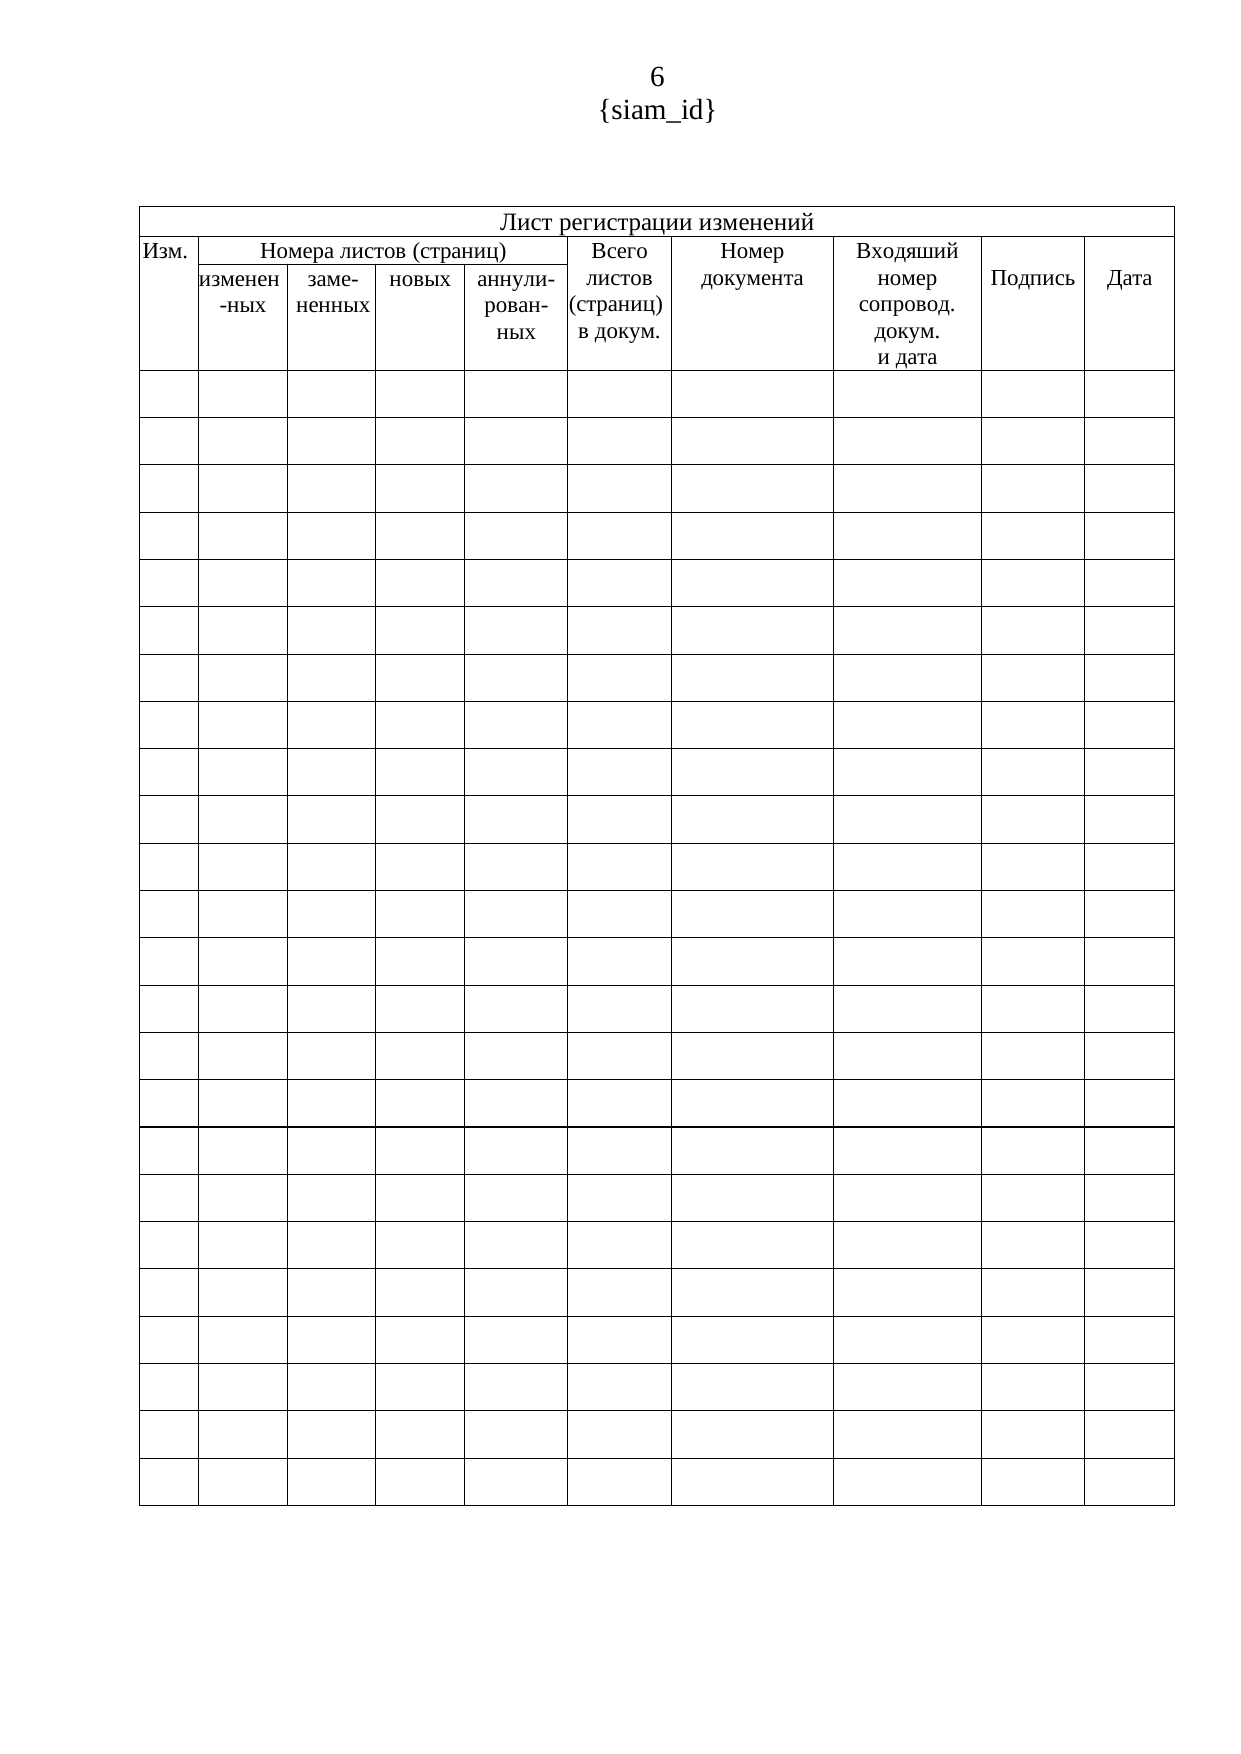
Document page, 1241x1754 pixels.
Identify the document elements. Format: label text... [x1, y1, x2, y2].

table_cell [376, 607, 464, 653]
table_cell [376, 844, 464, 890]
table_cell [376, 371, 464, 417]
table_cell [199, 986, 287, 1032]
table_cell [982, 1317, 1084, 1363]
table_cell [140, 607, 198, 653]
table_cell [199, 1459, 287, 1505]
table_cell [834, 465, 981, 512]
table_cell [1085, 465, 1174, 512]
table_cell [140, 844, 198, 890]
table_cell [834, 1033, 981, 1079]
table_cell [834, 796, 981, 843]
table_cell [982, 1411, 1084, 1457]
table_cell [1085, 1175, 1174, 1221]
table_cell заме-ненных [288, 265, 375, 370]
table_cell Дата [1085, 237, 1174, 370]
table_cell [568, 1459, 671, 1505]
table_cell [982, 749, 1084, 795]
table_cell Входяший номер сопровод. докум. и дата [834, 237, 981, 370]
table_cell [834, 1317, 981, 1363]
table_cell [140, 702, 198, 748]
table_cell [465, 749, 567, 795]
table_cell [672, 1033, 833, 1079]
table_cell [288, 607, 375, 653]
table_cell [982, 986, 1084, 1032]
table_cell [376, 1128, 464, 1174]
table_cell [465, 1411, 567, 1457]
table_cell [982, 1269, 1084, 1316]
table_cell [982, 371, 1084, 417]
table_cell [672, 1411, 833, 1457]
table_cell [568, 655, 671, 701]
table_cell [465, 655, 567, 701]
table_cell [465, 938, 567, 984]
table_cell [834, 1364, 981, 1410]
table_cell [288, 1364, 375, 1410]
table_cell [376, 1222, 464, 1268]
table_cell [288, 1033, 375, 1079]
table_cell [834, 1269, 981, 1316]
table_cell [672, 938, 833, 984]
table_cell [568, 1411, 671, 1457]
table_cell [982, 1080, 1084, 1126]
table_cell [982, 560, 1084, 606]
table_cell [982, 1175, 1084, 1221]
table_cell [1085, 560, 1174, 606]
table_cell [982, 465, 1084, 512]
table_cell [568, 1080, 671, 1126]
table_cell [140, 1411, 198, 1457]
table_cell [672, 1459, 833, 1505]
table_cell [834, 702, 981, 748]
table_cell [376, 702, 464, 748]
table_cell [672, 465, 833, 512]
table_cell [982, 418, 1084, 464]
table_cell [140, 465, 198, 512]
table_cell новых [376, 265, 464, 370]
table_cell [672, 1317, 833, 1363]
table_cell [376, 938, 464, 984]
table_cell [465, 371, 567, 417]
table_cell [465, 986, 567, 1032]
table_cell [982, 796, 1084, 843]
table_cell [376, 465, 464, 512]
table_cell [982, 1033, 1084, 1079]
table_cell [672, 749, 833, 795]
table_cell [568, 891, 671, 937]
table_cell [568, 1175, 671, 1221]
table_cell [672, 560, 833, 606]
table_cell [288, 891, 375, 937]
table_cell Всего листов (страниц) в докум. [568, 237, 671, 370]
table_cell [288, 749, 375, 795]
table_cell [982, 1128, 1084, 1174]
table_cell [465, 844, 567, 890]
table_cell [672, 1080, 833, 1126]
table_cell [834, 1459, 981, 1505]
table_cell [672, 891, 833, 937]
table_cell Номер документа [672, 237, 833, 370]
table_cell [672, 418, 833, 464]
table_cell [288, 844, 375, 890]
table_cell [140, 1128, 198, 1174]
table_cell [672, 1269, 833, 1316]
table_cell [982, 891, 1084, 937]
table_cell [288, 418, 375, 464]
table_cell [376, 1175, 464, 1221]
table_cell [568, 1222, 671, 1268]
table_cell [568, 607, 671, 653]
table_cell [376, 986, 464, 1032]
table_cell [140, 891, 198, 937]
table_cell [465, 513, 567, 559]
table_cell [376, 891, 464, 937]
table_cell [1085, 1459, 1174, 1505]
table_cell [465, 1269, 567, 1316]
table_cell [982, 1222, 1084, 1268]
table_cell [140, 749, 198, 795]
table_cell [834, 607, 981, 653]
table_cell [834, 371, 981, 417]
table_cell [376, 1080, 464, 1126]
table_cell [140, 371, 198, 417]
table_cell [199, 560, 287, 606]
table_cell [199, 1222, 287, 1268]
table_cell [568, 938, 671, 984]
table_cell [140, 796, 198, 843]
table_cell [982, 607, 1084, 653]
table_cell [376, 655, 464, 701]
table_cell [982, 702, 1084, 748]
table_cell [199, 418, 287, 464]
table_cell [568, 560, 671, 606]
table_cell Изм. [140, 237, 198, 370]
table_cell [199, 513, 287, 559]
table_cell [199, 607, 287, 653]
table_cell Подпись [982, 237, 1084, 370]
table_cell [672, 986, 833, 1032]
table_cell [1085, 1317, 1174, 1363]
table_cell [465, 607, 567, 653]
table_cell [834, 1222, 981, 1268]
table_cell [288, 371, 375, 417]
table_cell [672, 1128, 833, 1174]
table_cell [834, 1411, 981, 1457]
table_cell [199, 1411, 287, 1457]
table_cell [199, 938, 287, 984]
table_cell [199, 1080, 287, 1126]
table_cell [1085, 607, 1174, 653]
table_cell [672, 702, 833, 748]
table_cell [376, 418, 464, 464]
table_cell [568, 844, 671, 890]
table_cell [288, 1128, 375, 1174]
table_cell [140, 1080, 198, 1126]
table_cell [140, 1175, 198, 1221]
table_cell [568, 418, 671, 464]
table_cell [834, 1175, 981, 1221]
table_cell [465, 1222, 567, 1268]
table_cell [1085, 796, 1174, 843]
table_cell [1085, 655, 1174, 701]
table_cell [568, 1128, 671, 1174]
table_cell [1085, 1128, 1174, 1174]
table_cell [568, 1033, 671, 1079]
table_cell [199, 796, 287, 843]
table_cell [288, 702, 375, 748]
table_cell [568, 986, 671, 1032]
table_cell [568, 371, 671, 417]
table_cell [465, 1317, 567, 1363]
table_cell [982, 513, 1084, 559]
table_cell [568, 513, 671, 559]
table_cell [672, 844, 833, 890]
table_cell [1085, 371, 1174, 417]
table_cell [199, 1128, 287, 1174]
table_cell [465, 560, 567, 606]
table_cell [199, 1269, 287, 1316]
table_cell [672, 1222, 833, 1268]
table_cell [568, 1364, 671, 1410]
table_cell [288, 1080, 375, 1126]
table_cell [834, 513, 981, 559]
table_cell [982, 1364, 1084, 1410]
table_cell [288, 986, 375, 1032]
table_cell [199, 702, 287, 748]
table_cell [1085, 749, 1174, 795]
table_cell [568, 702, 671, 748]
table_cell [834, 560, 981, 606]
table_cell [199, 465, 287, 512]
table_cell [1085, 1222, 1174, 1268]
table_cell аннули- рован- ных [465, 265, 567, 370]
table_cell [834, 891, 981, 937]
table_cell [1085, 1364, 1174, 1410]
table_cell [199, 1317, 287, 1363]
table_cell [199, 749, 287, 795]
table_cell [140, 1222, 198, 1268]
table_cell [140, 655, 198, 701]
table_cell [140, 986, 198, 1032]
table_cell [982, 938, 1084, 984]
table_cell [982, 655, 1084, 701]
table_cell [376, 1364, 464, 1410]
table_cell [376, 796, 464, 843]
table_cell [568, 796, 671, 843]
table_cell [288, 1411, 375, 1457]
table_cell [288, 1222, 375, 1268]
table_cell [288, 560, 375, 606]
table_cell [1085, 1269, 1174, 1316]
table_cell [465, 1175, 567, 1221]
table_cell [199, 891, 287, 937]
table_cell [288, 1459, 375, 1505]
table_cell [1085, 891, 1174, 937]
table_cell [140, 418, 198, 464]
table_cell [672, 513, 833, 559]
table_cell [288, 465, 375, 512]
table_cell [1085, 938, 1174, 984]
table_cell [376, 1317, 464, 1363]
table_cell [982, 844, 1084, 890]
table_cell [199, 371, 287, 417]
table_cell [834, 655, 981, 701]
table_cell [672, 655, 833, 701]
table_cell [140, 513, 198, 559]
table_cell [140, 1459, 198, 1505]
table_cell [199, 844, 287, 890]
table_cell [140, 938, 198, 984]
table_cell [376, 513, 464, 559]
table_cell [465, 418, 567, 464]
table_cell [199, 1175, 287, 1221]
table_cell [376, 1269, 464, 1316]
table_header Лист регистрации изменений [140, 207, 1174, 236]
table_cell [376, 1459, 464, 1505]
table_cell [834, 1080, 981, 1126]
table_cell [568, 1317, 671, 1363]
table_cell изменен-ных [199, 265, 287, 370]
table_cell [465, 465, 567, 512]
table_cell [672, 796, 833, 843]
table_cell [140, 560, 198, 606]
table_cell [465, 1033, 567, 1079]
table_cell [376, 1033, 464, 1079]
table_cell [672, 607, 833, 653]
table_cell [834, 418, 981, 464]
table_cell [1085, 702, 1174, 748]
table_cell [140, 1317, 198, 1363]
table_cell [199, 1364, 287, 1410]
table_cell [834, 986, 981, 1032]
table_cell [288, 655, 375, 701]
table_cell [465, 796, 567, 843]
table_cell [376, 560, 464, 606]
table_cell [568, 1269, 671, 1316]
table_cell [376, 1411, 464, 1457]
table_cell [465, 702, 567, 748]
table_cell [834, 749, 981, 795]
table_cell [568, 465, 671, 512]
table_cell [1085, 1080, 1174, 1126]
table_cell [465, 1459, 567, 1505]
table_cell [465, 1080, 567, 1126]
table_cell [140, 1033, 198, 1079]
table_cell [465, 1128, 567, 1174]
table_cell [672, 371, 833, 417]
table_cell [288, 938, 375, 984]
table_cell [140, 1364, 198, 1410]
table_cell [288, 1269, 375, 1316]
table_cell [672, 1175, 833, 1221]
table_cell [1085, 513, 1174, 559]
table_cell [1085, 1033, 1174, 1079]
table_cell [1085, 418, 1174, 464]
table_cell [288, 1317, 375, 1363]
table_cell [140, 1269, 198, 1316]
table_cell [1085, 1411, 1174, 1457]
table_cell [1085, 844, 1174, 890]
table_cell [982, 1459, 1084, 1505]
table_cell [1085, 986, 1174, 1032]
table_cell [834, 1128, 981, 1174]
table_cell [672, 1364, 833, 1410]
table_cell [834, 938, 981, 984]
table_cell [568, 749, 671, 795]
table_cell [465, 1364, 567, 1410]
table_cell [288, 513, 375, 559]
table_cell [199, 1033, 287, 1079]
table_cell [199, 655, 287, 701]
table_cell [288, 1175, 375, 1221]
table_cell [288, 796, 375, 843]
table_cell [834, 844, 981, 890]
table_cell Номера листов (страниц) [199, 237, 567, 263]
table_cell [465, 891, 567, 937]
table_cell [376, 749, 464, 795]
